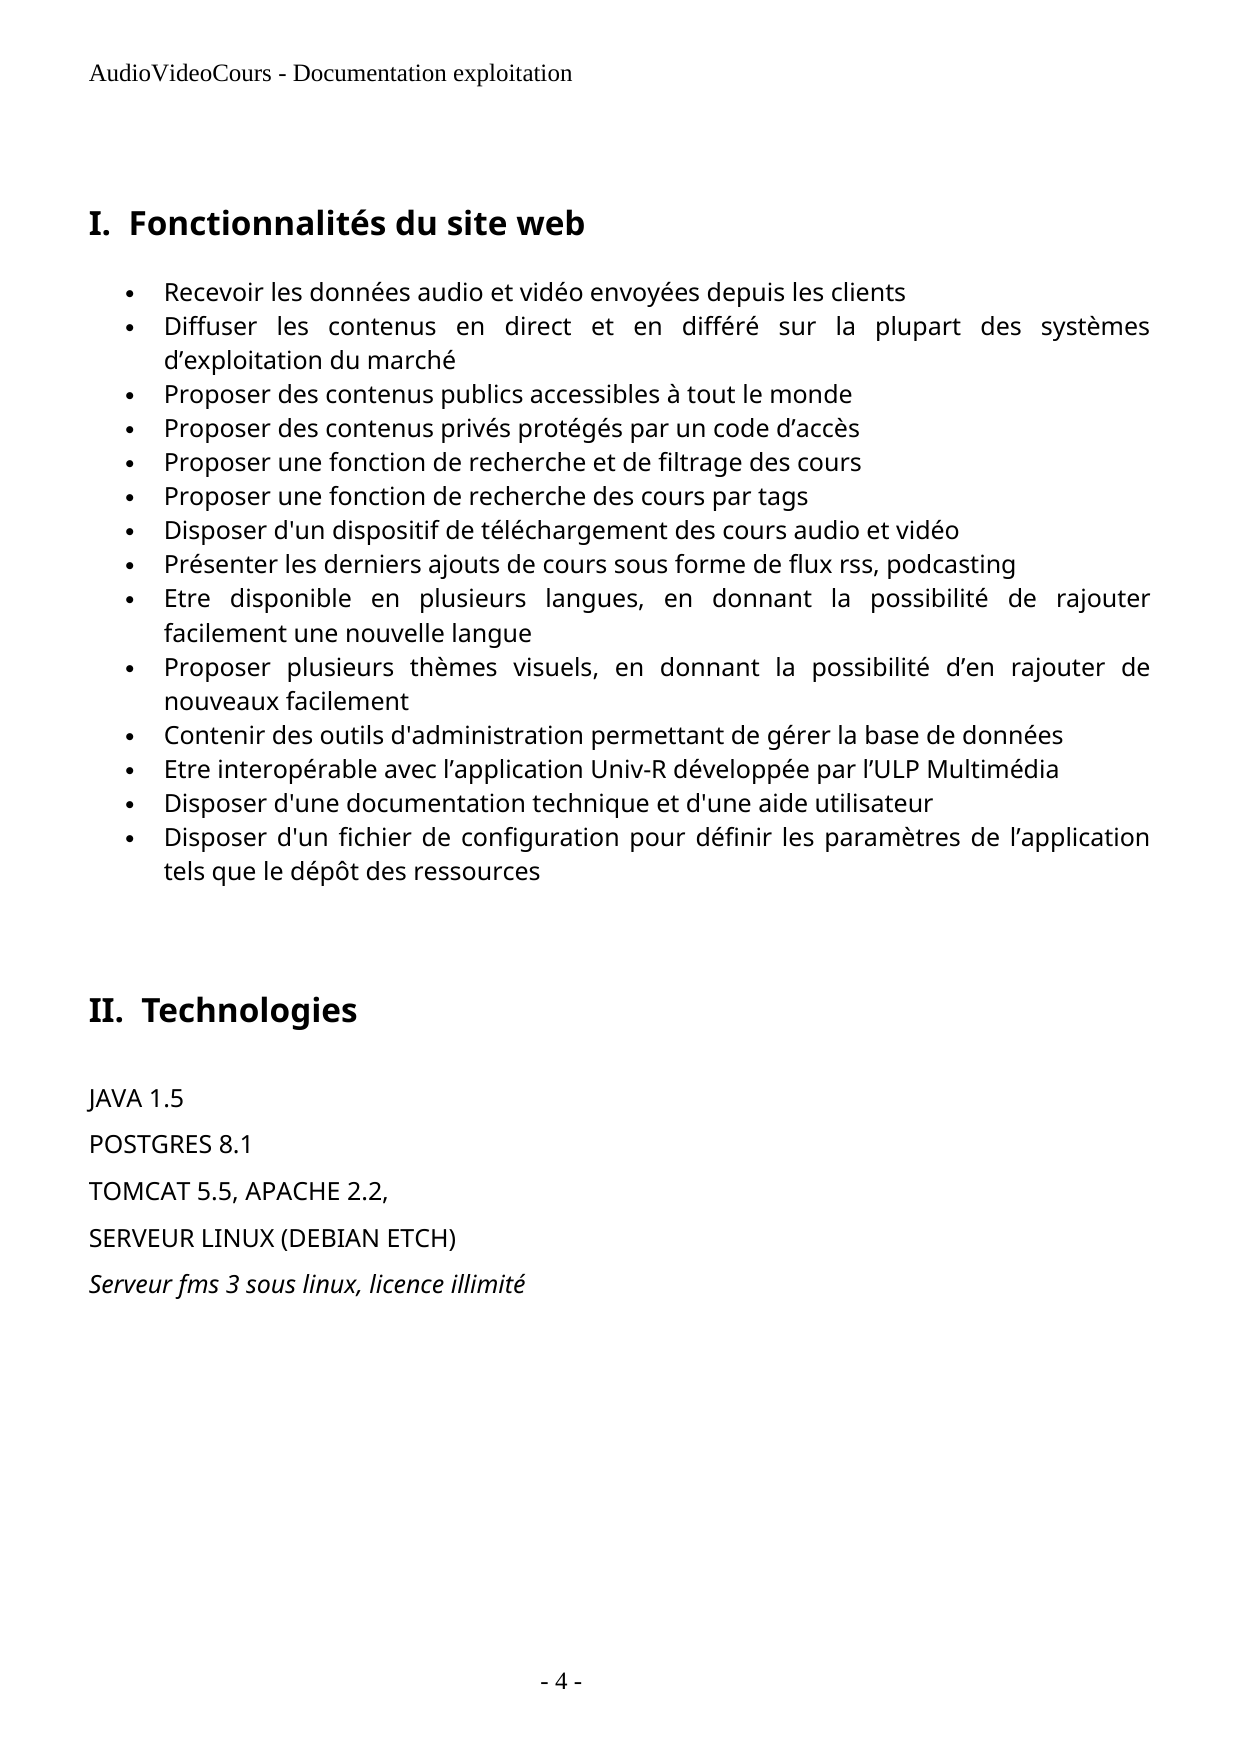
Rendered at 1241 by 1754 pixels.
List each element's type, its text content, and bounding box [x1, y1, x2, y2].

list Disposer d'un dispositif de téléchargement des cours audio et vidéo [126, 513, 1152, 547]
text JAVA 1.5 [88, 1081, 1152, 1115]
list Proposer plusieurs thèmes visuels, en donnant la possibilité d’en rajouter de nouveaux facilement [126, 649, 1152, 717]
list Présenter les derniers ajouts de cours sous forme de flux rss, podcasting [126, 547, 1152, 581]
list Recevoir les données audio et vidéo envoyées depuis les clients [126, 274, 1152, 309]
text SERVEUR LINUX (DEBIAN ETCH) [88, 1220, 1152, 1254]
list Disposer d'un fichier de configuration pour définir les paramètres de l’application tels que le dépôt des ressources [126, 819, 1152, 888]
list Etre interopérable avec l’application Univ-R développée par l’ULP Multimédia [126, 751, 1152, 786]
subtitle II. Technologies [88, 987, 1152, 1033]
list Disposer d'une documentation technique et d'une aide utilisateur [126, 786, 1152, 819]
text Serveur fms 3 sous linux, licence illimité [88, 1267, 1152, 1301]
list Proposer une fonction de recherche des cours par tags [126, 479, 1152, 513]
subtitle I. Fonctionnalités du site web [88, 200, 1152, 245]
text POSTGRES 8.1 [88, 1127, 1152, 1161]
list Contenir des outils d'administration permettant de gérer la base de données [126, 717, 1152, 751]
list Diffuser les contenus en direct et en différé sur la plupart des systèmes d’exploitation du marché [126, 309, 1152, 377]
list Proposer des contenus publics accessibles à tout le monde [126, 377, 1152, 411]
text TOMCAT 5.5, APACHE 2.2, [88, 1174, 1152, 1208]
list Etre disponible en plusieurs langues, en donnant la possibilité de rajouter facilement une nouvelle langue [126, 581, 1152, 649]
list Proposer une fonction de recherche et de filtrage des cours [126, 445, 1152, 479]
list Proposer des contenus privés protégés par un code d’accès [126, 411, 1152, 445]
